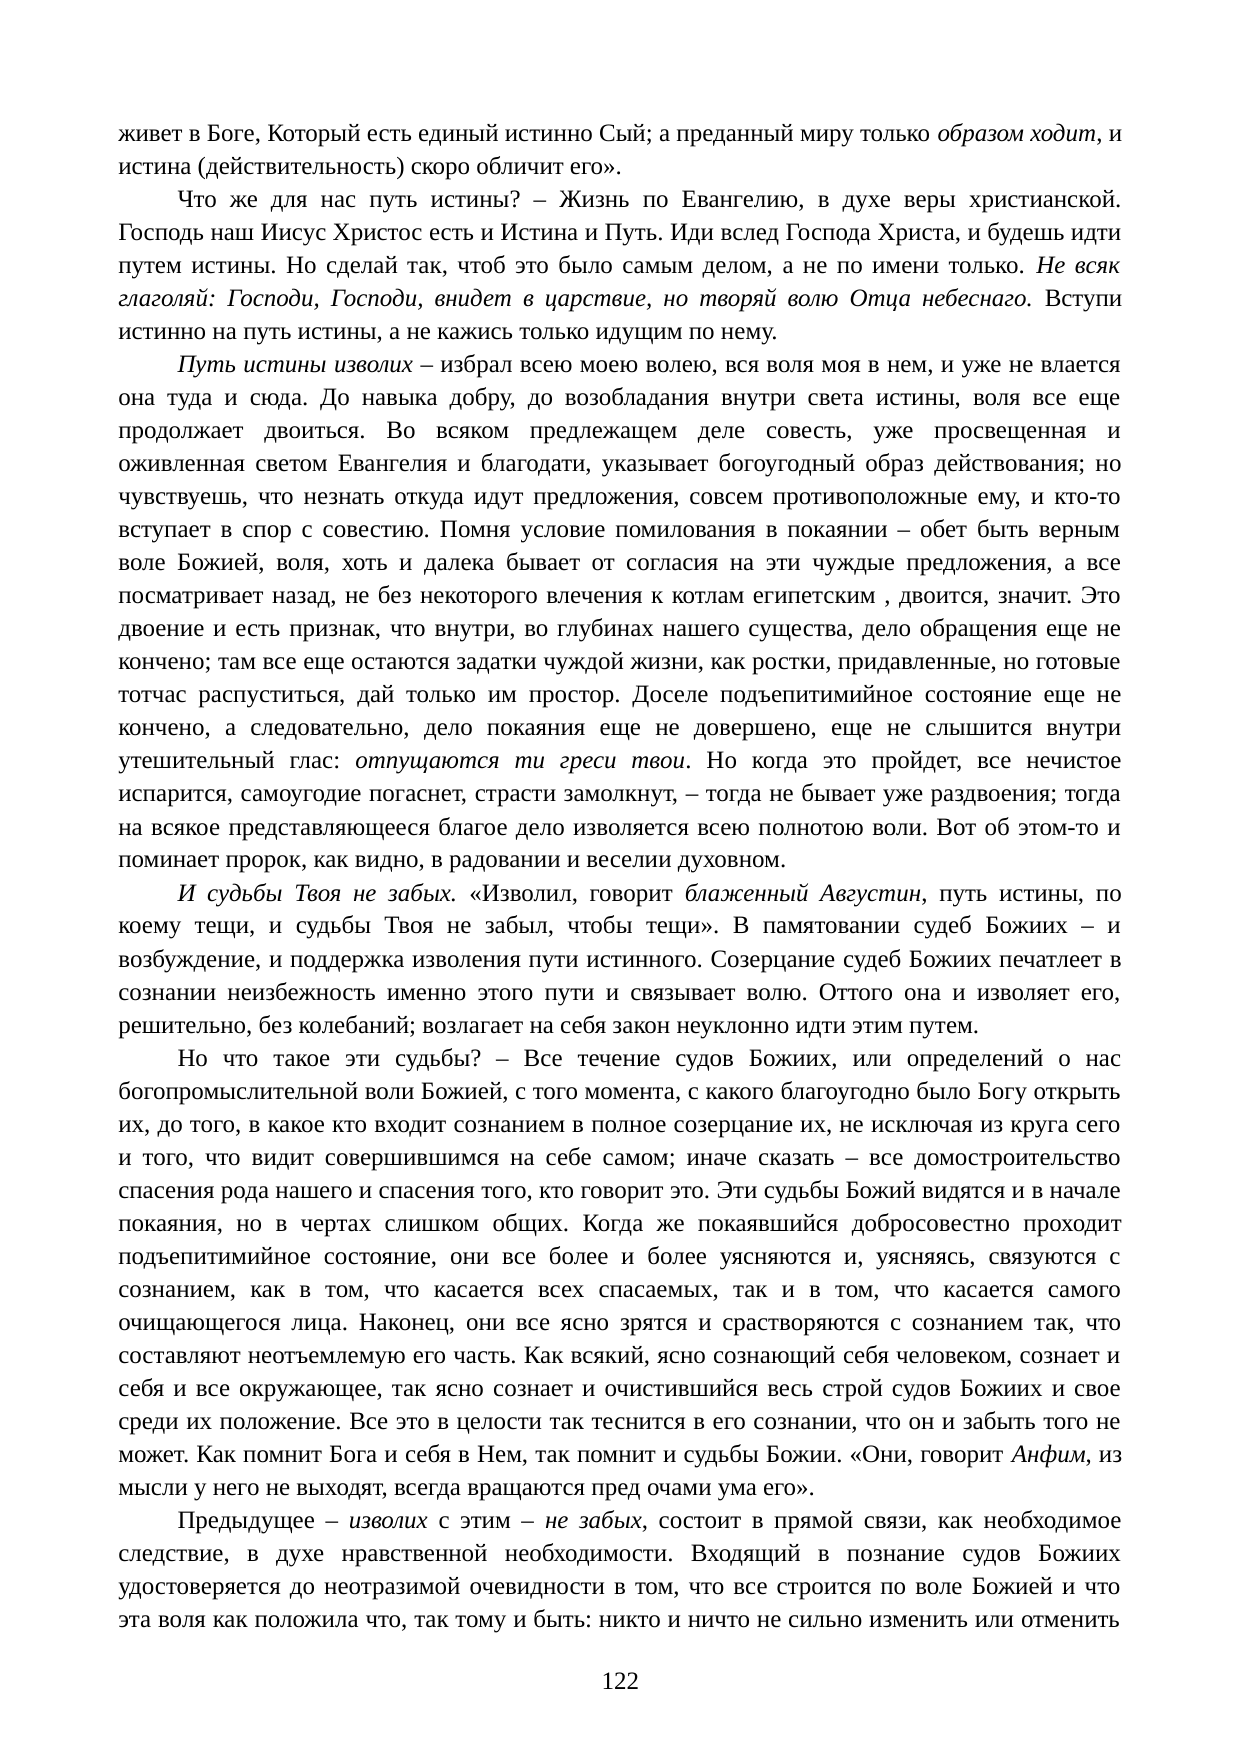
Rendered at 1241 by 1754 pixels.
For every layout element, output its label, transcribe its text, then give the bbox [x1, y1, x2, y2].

text Но что такое эти судьбы? – Все течение судов Божиих, или определений о нас богопромыслительной воли Божией, с того момента, с какого благоугодно было Богу открыть их, до того, в какое кто входит сознанием в полное созерцание их, не исключая из круга сего и того, что видит совершившимся на себе самом; иначе сказать – все домостроительство спасения рода нашего и спасения того, кто говорит это. Эти судьбы Божий видятся и в начале покаяния, но в чертах слишком общих. Когда же покаявшийся добросовестно проходит подъепитимийное состояние, они все более и более уясняются и, уясняясь, связуются с сознанием, как в том, что касается всех спасаемых, так и в том, что касается самого очищающегося лица. Наконец, они все ясно зрятся и срастворяются с сознанием так, что составляют неотъемлемую его часть. Как всякий, ясно сознающий себя человеком, сознает и себя и все окружающее, так ясно сознает и очистившийся весь строй судов Божиих и свое среди их положение. Все это в целости так теснится в его сознании, что он и забыть того не может. Как помнит Бога и себя в Нем, так помнит и судьбы Божии. «Они, говорит Анфим, из мысли у него не выходят, всегда вращаются пред очами ума его». [118, 1043, 1122, 1501]
text живет в Боге, Который есть единый истинно Сый; а преданный миру только образом ходит, и истина (действительность) скоро обличит его». [118, 118, 1122, 180]
text И судьбы Твоя не забых. «Изволил, говорит блаженный Августин, путь истины, по коему тещи, и судьбы Твоя не забыл, чтобы тещи». В памятовании судеб Божиих – и возбуждение, и поддержка изволения пути истинного. Созерцание судеб Божиих печатлеет в сознании неизбежность именно этого пути и связывает волю. Оттого она и изволяет его, решительно, без колебаний; возлагает на себя закон неуклонно идти этим путем. [118, 878, 1122, 1038]
text Что же для нас путь истины? – Жизнь по Евангелию, в духе веры христианской. Господь наш Иисус Христос есть и Истина и Путь. Иди вслед Господа Христа, и будешь идти путем истины. Но сделай так, чтоб это было самым делом, а не по имени только. Не всяк глаголяй: Господи, Господи, внидет в царствие, но творяй волю Отца небеснаго. Вступи истинно на путь истины, а не кажись только идущим по нему. [118, 184, 1122, 345]
text Путь истины изволих – избрал всею моею волею, вся воля моя в нем, и уже не влается она туда и сюда. До навыка добру, до возобладания внутри света истины, воля все еще продолжает двоиться. Во всяком предлежащем деле совесть, уже просвещенная и оживленная светом Евангелия и благодати, указывает богоугодный образ действования; но чувствуешь, что незнать откуда идут предложения, совсем противоположные ему, и кто-то вступает в спор с совестию. Помня условие помилования в покаянии – обет быть верным воле Божией, воля, хоть и далека бывает от согласия на эти чуждые предложения, а все посматривает назад, не без некоторого влечения к котлам египетским , двоится, значит. Это двоение и есть признак, что внутри, во глубинах нашего существа, дело обращения еще не кончено; там все еще остаются задатки чуждой жизни, как ростки, придавленные, но готовые тотчас распуститься, дай только им простор. Доселе подъепитимийное состояние еще не кончено, а следовательно, дело покаяния еще не довершено, еще не слышится внутри утешительный глас: отпущаются ти греси твои. Но когда это пройдет, все нечистое испарится, самоугодие погаснет, страсти замолкнут, – тогда не бывает уже раздвоения; тогда на всякое представляющееся благое дело изволяется всею полнотою воли. Вот об этом-то и поминает пророк, как видно, в радовании и веселии духовном. [118, 349, 1122, 873]
text Предыдущее – изволих с этим – не забых, состоит в прямой связи, как необходимое следствие, в духе нравственной необходимости. Входящий в познание судов Божиих удостоверяется до неотразимой очевидности в том, что все строится по воле Божией и что эта воля как положила что, так тому и быть: никто и ничто не сильно изменить или отменить [118, 1505, 1122, 1633]
